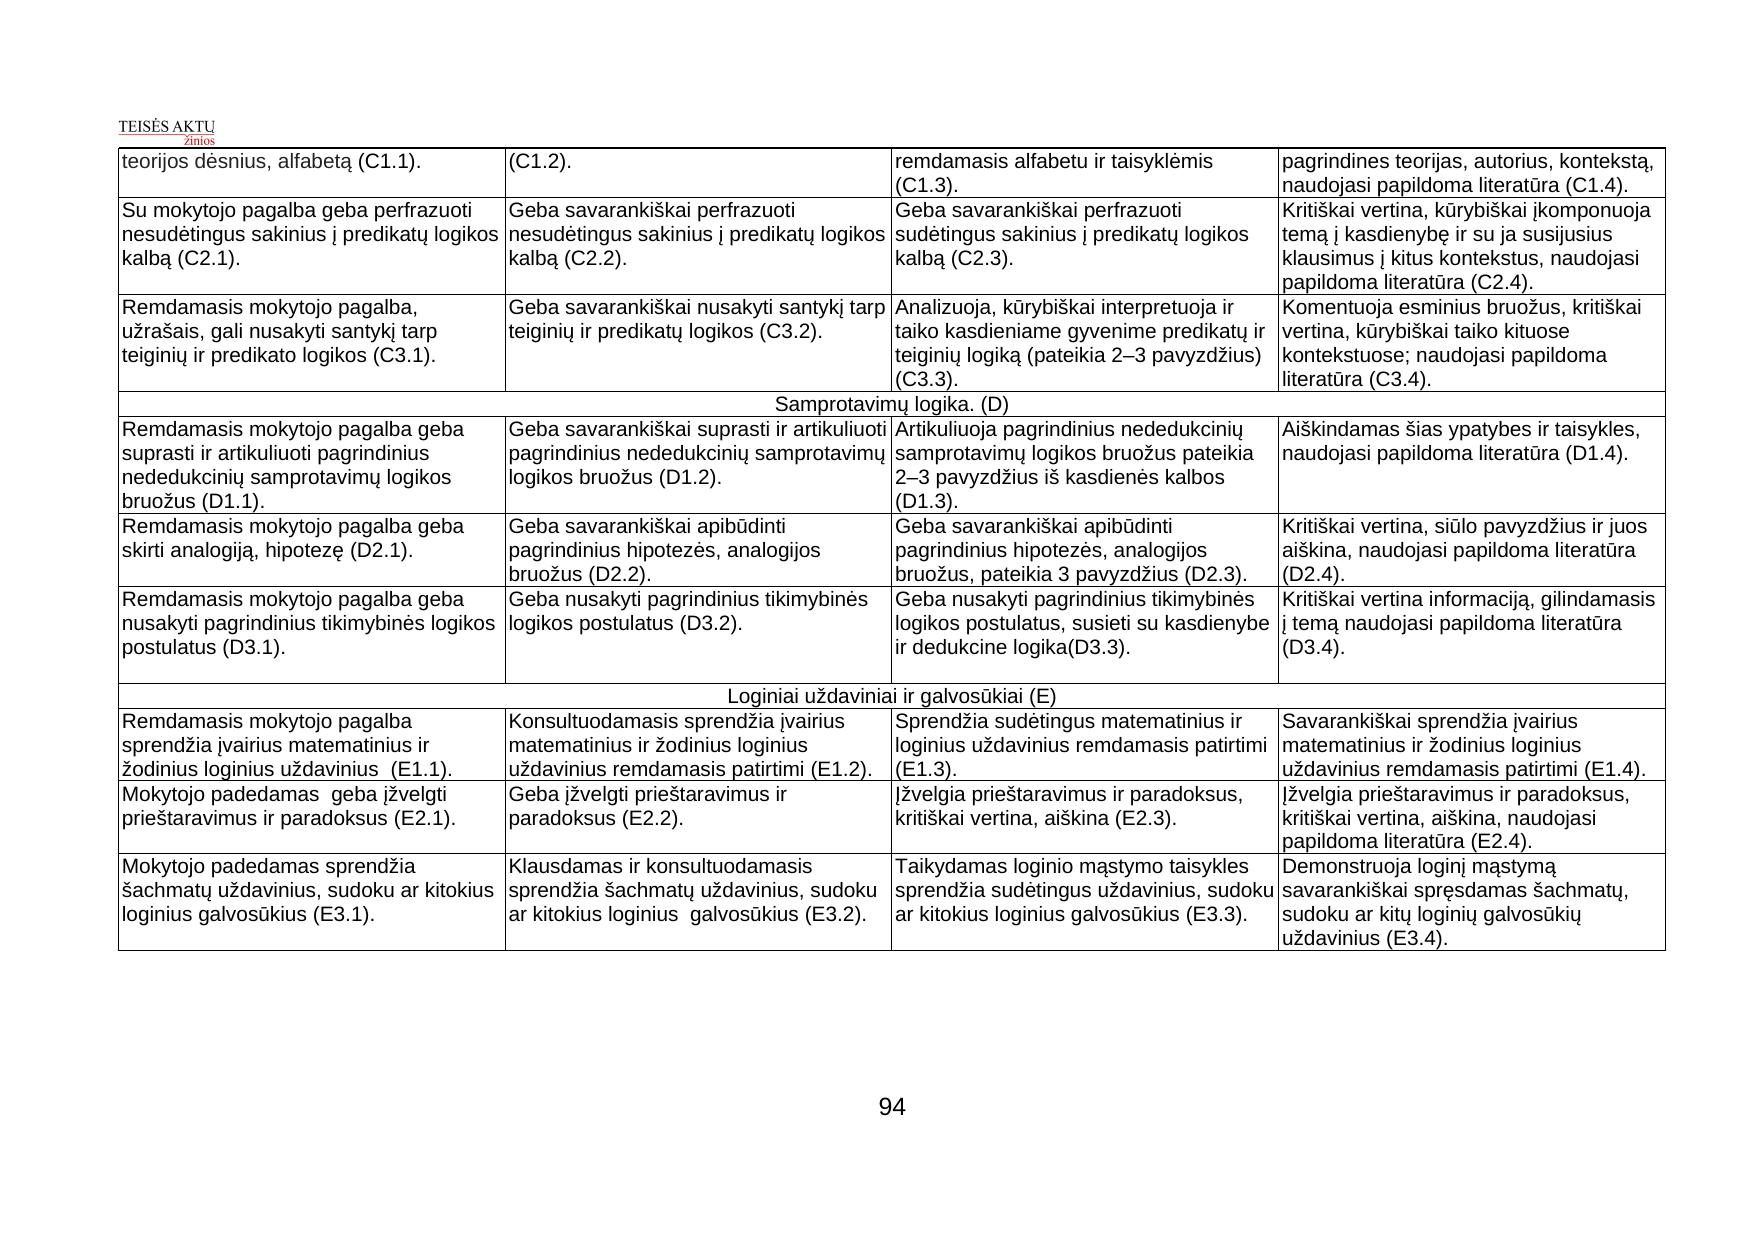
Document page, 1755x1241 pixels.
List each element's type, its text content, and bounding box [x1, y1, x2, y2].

table_cell Kritiškai vertina informaciją, gilindamasis į temą naudojasi papildoma literatūra (D3.4). [1279, 587, 1665, 682]
table_cell Geba įžvelgti prieštaravimus ir paradoksus (E2.2). [506, 781, 891, 853]
table_cell Konsultuodamasis sprendžia įvairius matematinius ir žodinius loginius uždavinius remdamasis patirtimi (E1.2). [506, 709, 891, 780]
table_cell Įžvelgia prieštaravimus ir paradoksus, kritiškai vertina, aiškina, naudojasi papildoma literatūra (E2.4). [1279, 781, 1665, 853]
table_cell Remdamasis mokytojo pagalba geba nusakyti pagrindinius tikimybinės logikos postulatus (D3.1). [119, 587, 505, 682]
table_cell Geba savarankiškai perfrazuoti sudėtingus sakinius į predikatų logikos kalbą (C2.3). [892, 198, 1278, 294]
table_cell Sprendžia sudėtingus matematinius ir loginius uždavinius remdamasis patirtimi (E1.3). [892, 709, 1278, 780]
table_cell Su mokytojo pagalba geba perfrazuoti nesudėtingus sakinius į predikatų logikos kalbą (C2.1). [119, 198, 505, 294]
table_cell Geba nusakyti pagrindinius tikimybinės logikos postulatus, susieti su kasdienybe ir dedukcine logika(D3.3). [892, 587, 1278, 682]
table_cell Demonstruoja loginį mąstymą savarankiškai spręsdamas šachmatų, sudoku ar kitų loginių galvosūkių uždavinius (E3.4). [1279, 854, 1665, 950]
table_cell Geba savarankiškai perfrazuoti nesudėtingus sakinius į predikatų logikos kalbą (C2.2). [506, 198, 891, 294]
table_cell Įžvelgia prieštaravimus ir paradoksus, kritiškai vertina, aiškina (E2.3). [892, 781, 1278, 853]
table_cell Analizuoja, kūrybiškai interpretuoja ir taiko kasdieniame gyvenime predikatų ir teiginių logiką (pateikia 2–3 pavyzdžius) (C3.3). [892, 295, 1278, 391]
table_cell Geba savarankiškai nusakyti santykį tarp teiginių ir predikatų logikos (C3.2). [506, 295, 891, 391]
table_cell Remdamasis mokytojo pagalba geba suprasti ir artikuliuoti pagrindinius nededukcinių samprotavimų logikos bruožus (D1.1). [119, 417, 505, 513]
table_cell Geba savarankiškai suprasti ir artikuliuoti pagrindinius nededukcinių samprotavimų logikos bruožus (D1.2). [506, 417, 891, 513]
table_cell Klausdamas ir konsultuodamasis sprendžia šachmatų uždavinius, sudoku ar kitokius loginius galvosūkius (E3.2). [506, 854, 891, 950]
table_cell Kritiškai vertina, siūlo pavyzdžius ir juos aiškina, naudojasi papildoma literatūra (D2.4). [1279, 514, 1665, 586]
table_cell Remdamasis mokytojo pagalba, užrašais, gali nusakyti santykį tarp teiginių ir predikato logikos (C3.1). [119, 295, 505, 391]
table_cell Geba nusakyti pagrindinius tikimybinės logikos postulatus (D3.2). [506, 587, 891, 682]
table_cell Geba savarankiškai apibūdinti pagrindinius hipotezės, analogijos bruožus (D2.2). [506, 514, 891, 586]
table_cell remdamasis alfabetu ir taisyklėmis (C1.3). [892, 149, 1278, 197]
table_cell pagrindines teorijas, autorius, kontekstą, naudojasi papildoma literatūra (C1.4). [1279, 149, 1665, 197]
table_cell (C1.2). [506, 149, 891, 197]
table_cell Aiškindamas šias ypatybes ir taisykles, naudojasi papildoma literatūra (D1.4). [1279, 417, 1665, 513]
table_cell Samprotavimų logika. (D) [119, 392, 1665, 416]
table_cell Komentuoja esminius bruožus, kritiškai vertina, kūrybiškai taiko kituose kontekstuose; naudojasi papildoma literatūra (C3.4). [1279, 295, 1665, 391]
table_cell Kritiškai vertina, kūrybiškai įkomponuoja temą į kasdienybę ir su ja susijusius klausimus į kitus kontekstus, naudojasi papildoma literatūra (C2.4). [1279, 198, 1665, 294]
table_cell Geba savarankiškai apibūdinti pagrindinius hipotezės, analogijos bruožus, pateikia 3 pavyzdžius (D2.3). [892, 514, 1278, 586]
table_cell Mokytojo padedamas sprendžia šachmatų uždavinius, sudoku ar kitokius loginius galvosūkius (E3.1). [119, 854, 505, 950]
table_cell Remdamasis mokytojo pagalba sprendžia įvairius matematinius ir žodinius loginius uždavinius (E1.1). [119, 709, 505, 780]
table_cell Mokytojo padedamas geba įžvelgti prieštaravimus ir paradoksus (E2.1). [119, 781, 505, 853]
table_cell Savarankiškai sprendžia įvairius matematinius ir žodinius loginius uždavinius remdamasis patirtimi (E1.4). [1279, 709, 1665, 780]
table_cell teorijos dėsnius, alfabetą (C1.1). [119, 149, 505, 197]
table_cell Remdamasis mokytojo pagalba geba skirti analogiją, hipotezę (D2.1). [119, 514, 505, 586]
table_cell Artikuliuoja pagrindinius nededukcinių samprotavimų logikos bruožus pateikia 2–3 pavyzdžius iš kasdienės kalbos (D1.3). [892, 417, 1278, 513]
table_cell Loginiai uždaviniai ir galvosūkiai (E) [119, 684, 1665, 707]
table_cell Taikydamas loginio mąstymo taisykles sprendžia sudėtingus uždavinius, sudoku ar kitokius loginius galvosūkius (E3.3). [892, 854, 1278, 950]
